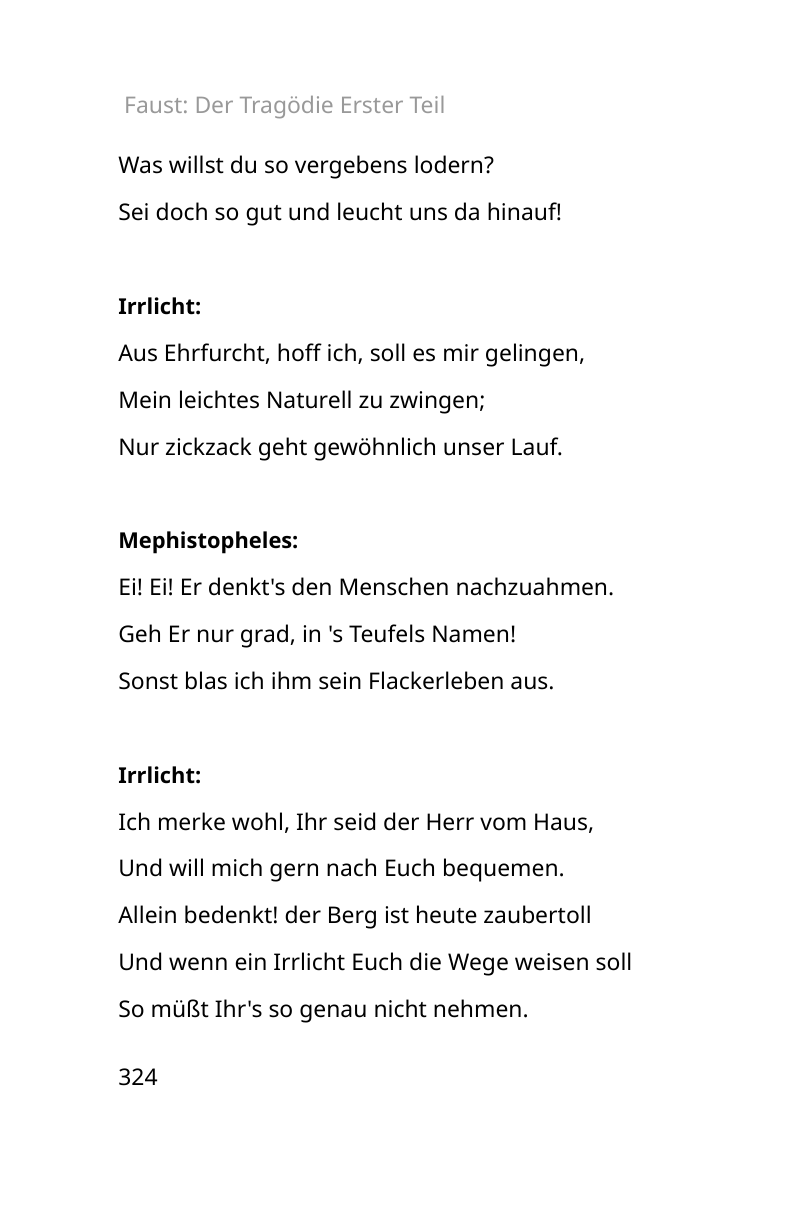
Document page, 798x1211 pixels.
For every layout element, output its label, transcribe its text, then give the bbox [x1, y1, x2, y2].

text Was willst du so vergebens lodern? Sei doch so gut und leucht uns da hinauf! [118, 149, 679, 227]
text Mephistopheles: Ei! Ei! Er denkt's den Menschen nachzuahmen. Geh Er nur grad, in 's Teufels Namen! Sonst blas ich ihm sein Flackerleben aus. [118, 495, 679, 696]
text Irrlicht: Ich merke wohl, Ihr seid der Herr vom Haus, Und will mich gern nach Euch bequemen. Allein bedenkt! der Berg ist heute zaubertoll Und wenn ein Irrlicht Euch die Wege weisen soll So müßt Ihr's so genau nicht nehmen. [118, 729, 679, 1024]
text Irrlicht: Aus Ehrfurcht, hoff ich, soll es mir gelingen, Mein leichtes Naturell zu zwingen; Nur zickzack geht gewöhnlich unser Lauf. [118, 261, 679, 462]
